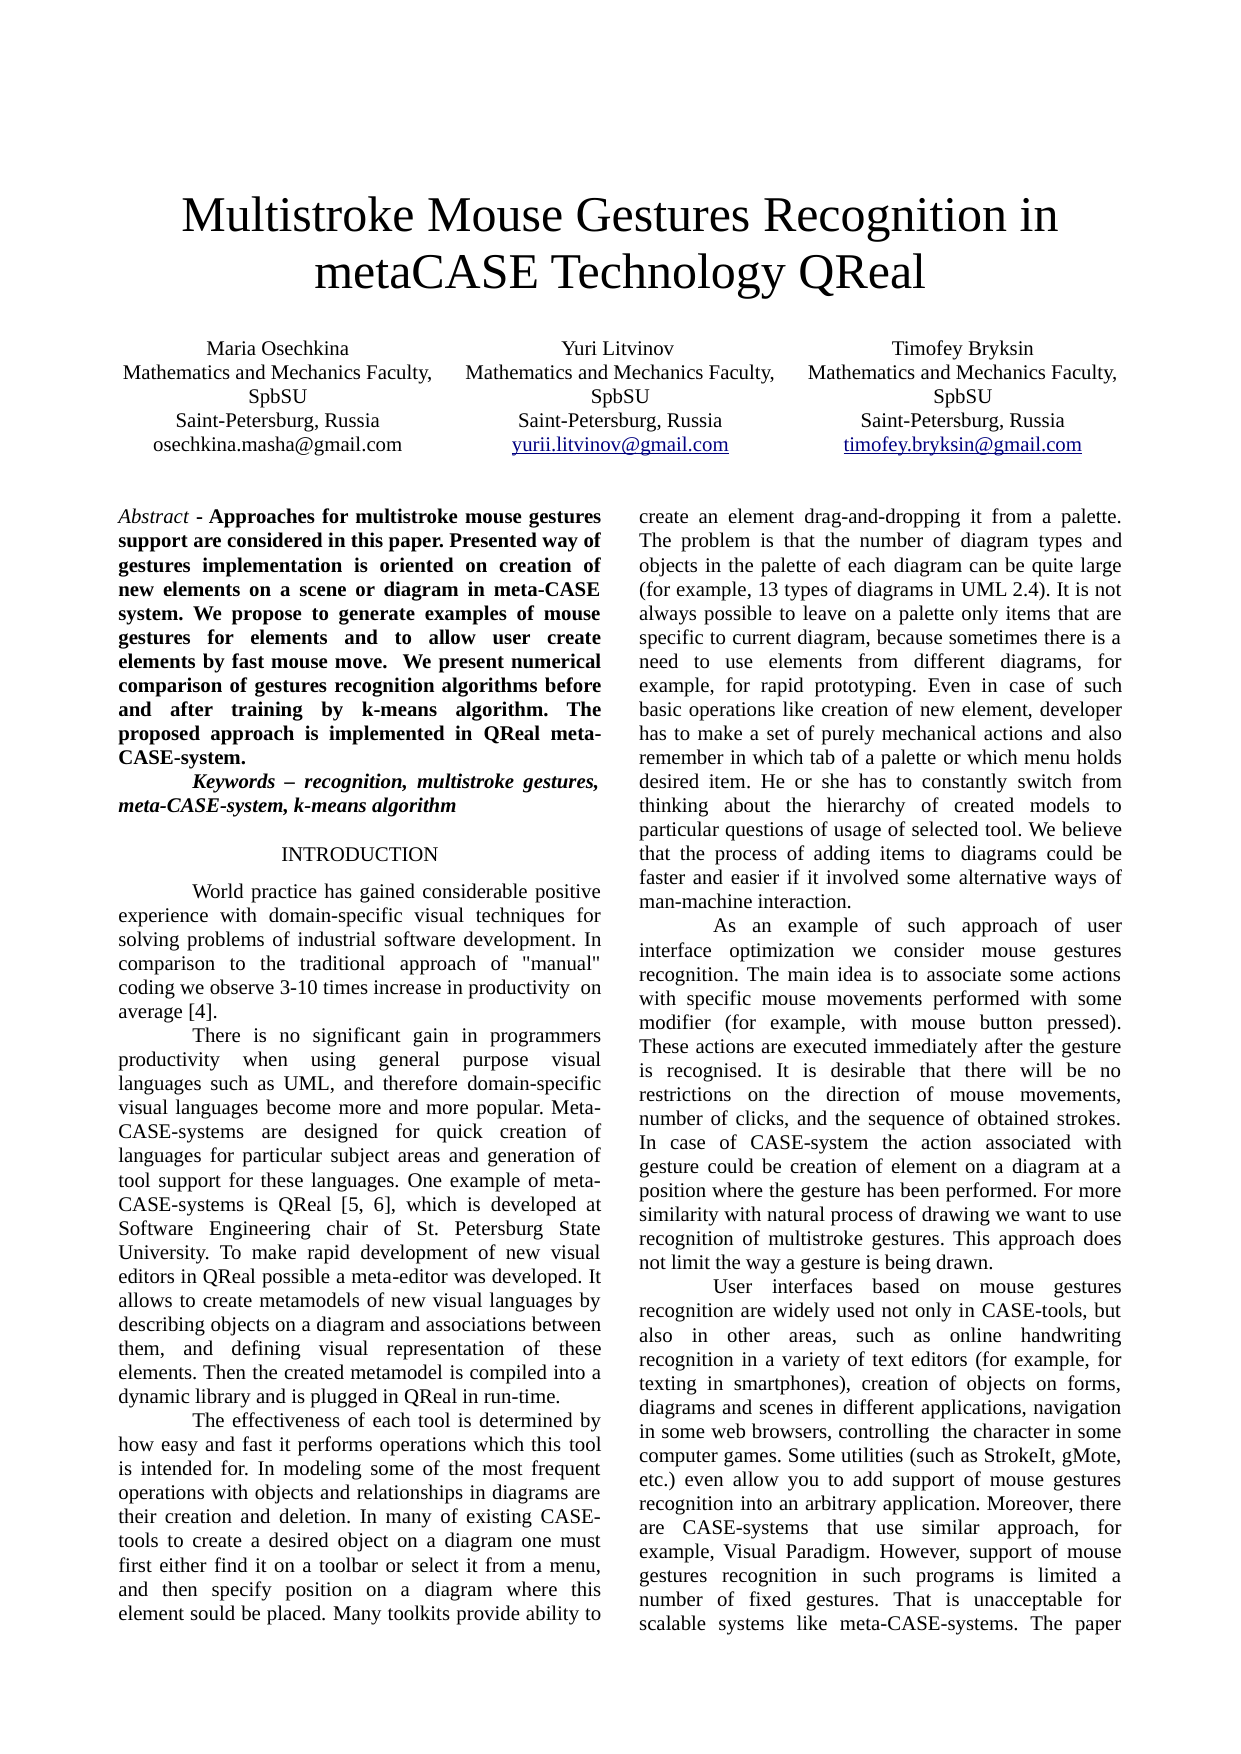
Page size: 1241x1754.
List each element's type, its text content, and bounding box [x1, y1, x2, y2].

text yurii.litvinov@gmail.com [461, 432, 779, 456]
text User interfaces based on mouse gestures recognition are widely used not only in CASE-tools, but also in other areas, such as online handwriting recognition in a variety of text editors (for example, for texting in smartphones), creation of objects on forms, diagrams and scenes in different applications, navigation in some web browsers, controlling the character in some computer games. Some utilities (such as StrokeIt, gMote, etc.) even allow you to add support of mouse gestures recognition into an arbitrary application. Moreover, there are CASE-systems that use similar approach, for example, Visual Paradigm. However, support of mouse gestures recognition in such programs is limited a number of fixed gestures. That is unacceptable for scalable systems like meta-CASE-systems. The paper [639, 1274, 1122, 1635]
text Mathematics and Mechanics Faculty, SpbSU [803, 360, 1122, 408]
text Keywords – recognition, multistroke gestures, meta-CASE-system, k-means algorithm [118, 769, 601, 817]
text Saint-Petersburg, Russia [118, 408, 437, 432]
text Maria Osechkina [118, 336, 437, 360]
text Mathematics and Mechanics Faculty, SpbSU [461, 360, 779, 408]
text Abstract - Approaches for multistroke mouse gestures support are considered in this paper. Presented way of gestures implementation is oriented on creation of new elements on a scene or diagram in meta-CASE system. We propose to generate examples of mouse gestures for elements and to allow user create elements by fast mouse move. We present numerical comparison of gestures recognition algorithms before and after training by k-means algorithm. The proposed approach is implemented in QReal meta-CASE-system. [118, 504, 601, 769]
text There is no significant gain in programmers productivity when using general purpose visual languages such as UML, and therefore domain-specific visual languages become more and more popular. Meta-CASE-systems are designed for quick creation of languages for particular subject areas and generation of tool support for these languages. One example of meta-CASE-systems is QReal [5, 6], which is developed at Software Engineering chair of St. Petersburg State University. To make rapid development of new visual editors in QReal possible a meta-editor was developed. It allows to create metamodels of new visual languages by describing objects on a diagram and associations between them, and defining visual representation of these elements. Then the created metamodel is compiled into a dynamic library and is plugged in QReal in run-time. [118, 1023, 601, 1408]
text Saint-Petersburg, Russia [461, 408, 779, 432]
text osechkina.masha@gmail.com [118, 432, 437, 456]
text As an example of such approach of user interface optimization we consider mouse gestures recognition. The main idea is to associate some actions with specific mouse movements performed with some modifier (for example, with mouse button pressed). These actions are executed immediately after the gesture is recognised. It is desirable that there will be no restrictions on the direction of mouse movements, number of clicks, and the sequence of obtained strokes. In case of CASE-system the action associated with gesture could be creation of element on a diagram at a position where the gesture has been performed. For more similarity with natural process of drawing we want to use recognition of multistroke gestures. This approach does not limit the way a gesture is being drawn. [639, 913, 1122, 1274]
title Multistroke Mouse Gestures Recognition in metaCASE Technology QReal [118, 184, 1122, 299]
text timofey.bryksin@gmail.com [803, 432, 1122, 456]
text The effectiveness of each tool is determined by how easy and fast it performs operations which this tool is intended for. In modeling some of the most frequent operations with objects and relationships in diagrams are their creation and deletion. In many of existing CASE-tools to create a desired object on a diagram one must first either find it on a toolbar or select it from a menu, and then specify position on a diagram where this element sould be placed. Many toolkits provide ability to [118, 1408, 601, 1625]
text Yuri Litvinov [461, 336, 779, 360]
text Saint-Petersburg, Russia [803, 408, 1122, 432]
text World practice has gained considerable positive experience with domain-specific visual techniques for solving problems of industrial software development. In comparison to the traditional approach of "manual" coding we observe 3-10 times increase in productivity on average [4]. [118, 879, 601, 1023]
text Mathematics and Mechanics Faculty, SpbSU [118, 360, 437, 408]
text create an element drag-and-dropping it from a palette. The problem is that the number of diagram types and objects in the palette of each diagram can be quite large (for example, 13 types of diagrams in UML 2.4). It is not always possible to leave on a palette only items that are specific to current diagram, because sometimes there is a need to use elements from different diagrams, for example, for rapid prototyping. Even in case of such basic operations like creation of new element, developer has to make a set of purely mechanical actions and also remember in which tab of a palette or which menu holds desired item. He or she has to constantly switch from thinking about the hierarchy of created models to particular questions of usage of selected tool. We believe that the process of adding items to diagrams could be faster and easier if it involved some alternative ways of man-machine interaction. [639, 504, 1122, 913]
text Timofey Bryksin [803, 336, 1122, 360]
subtitle INTRODUCTION [118, 842, 601, 866]
